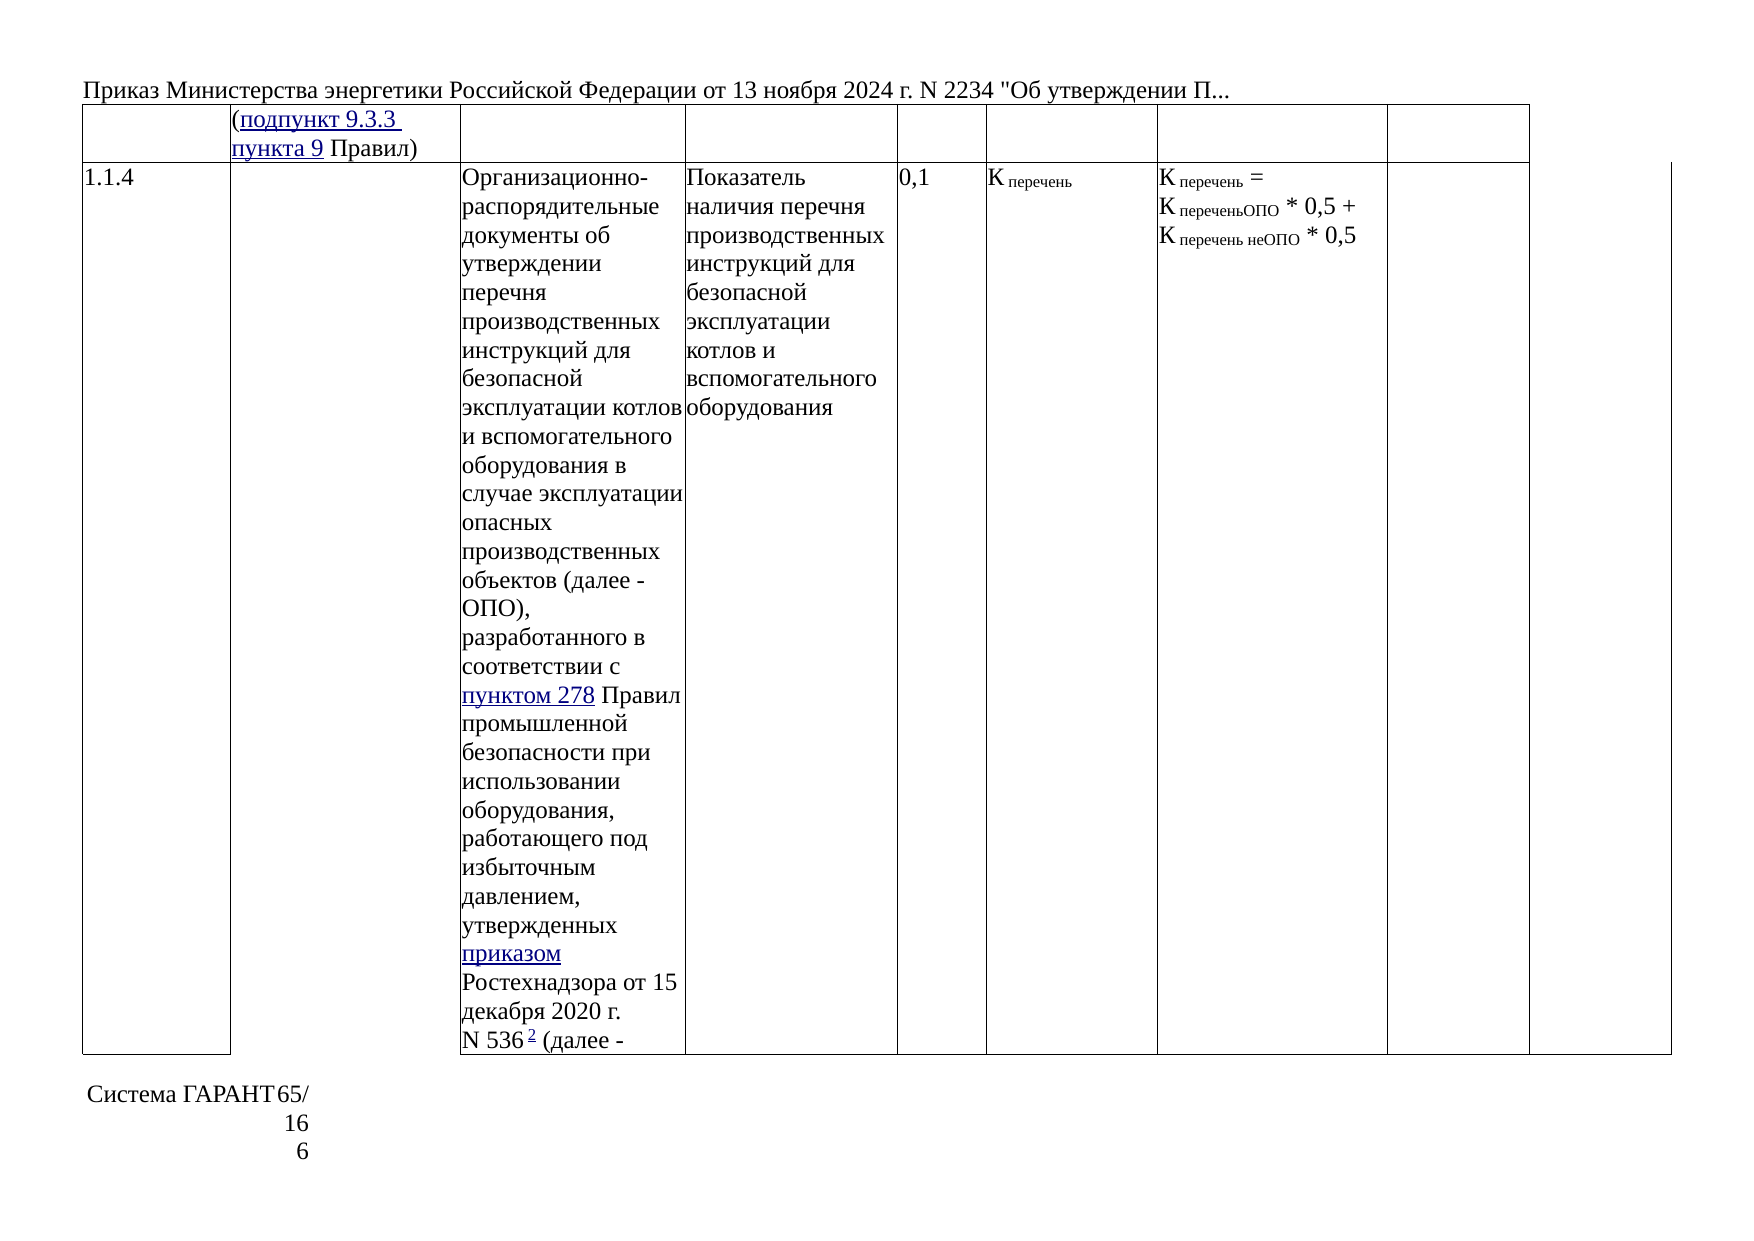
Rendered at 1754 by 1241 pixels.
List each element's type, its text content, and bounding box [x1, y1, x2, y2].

table_cell К перечень [987, 163, 1157, 1053]
table_cell [686, 105, 897, 162]
table_cell [83, 105, 230, 162]
table_cell [898, 105, 986, 162]
table_cell (подпункт 9.3.3 пункта 9 Правил) [231, 105, 460, 162]
table_cell 1.1.4 [83, 163, 230, 1053]
table_cell [461, 105, 685, 162]
table_cell [987, 105, 1157, 162]
table_cell [1530, 104, 1671, 162]
table_cell Организационно-распорядительные документы об утверждении перечня производственных инструкций для безопасной эксплуатации котлов и вспомогательного оборудования в случае эксплуатации опасных производственных объектов (далее - ОПО), разработанного в соответствии с пунктом 278 Правил промышленной безопасности при использовании оборудования, работающего под избыточным давлением, утвержденных приказом Ростехнадзора от 15 декабря 2020 г. N 536 2 (далее [461, 163, 685, 1053]
table_cell К перечень = К переченьОПО * 0,5 + К перечень неОПО * 0,5 [1158, 163, 1387, 1053]
table_cell [231, 163, 460, 1053]
table_cell [1530, 162, 1671, 1053]
table_cell [1158, 105, 1387, 162]
table_cell [1388, 105, 1529, 162]
table_cell Показатель наличия перечня производственных инструкций для безопасной эксплуатации котлов и вспомогательного оборудования [686, 163, 897, 1053]
table_cell 0,1 [898, 163, 986, 1053]
table_cell [1388, 163, 1529, 1053]
